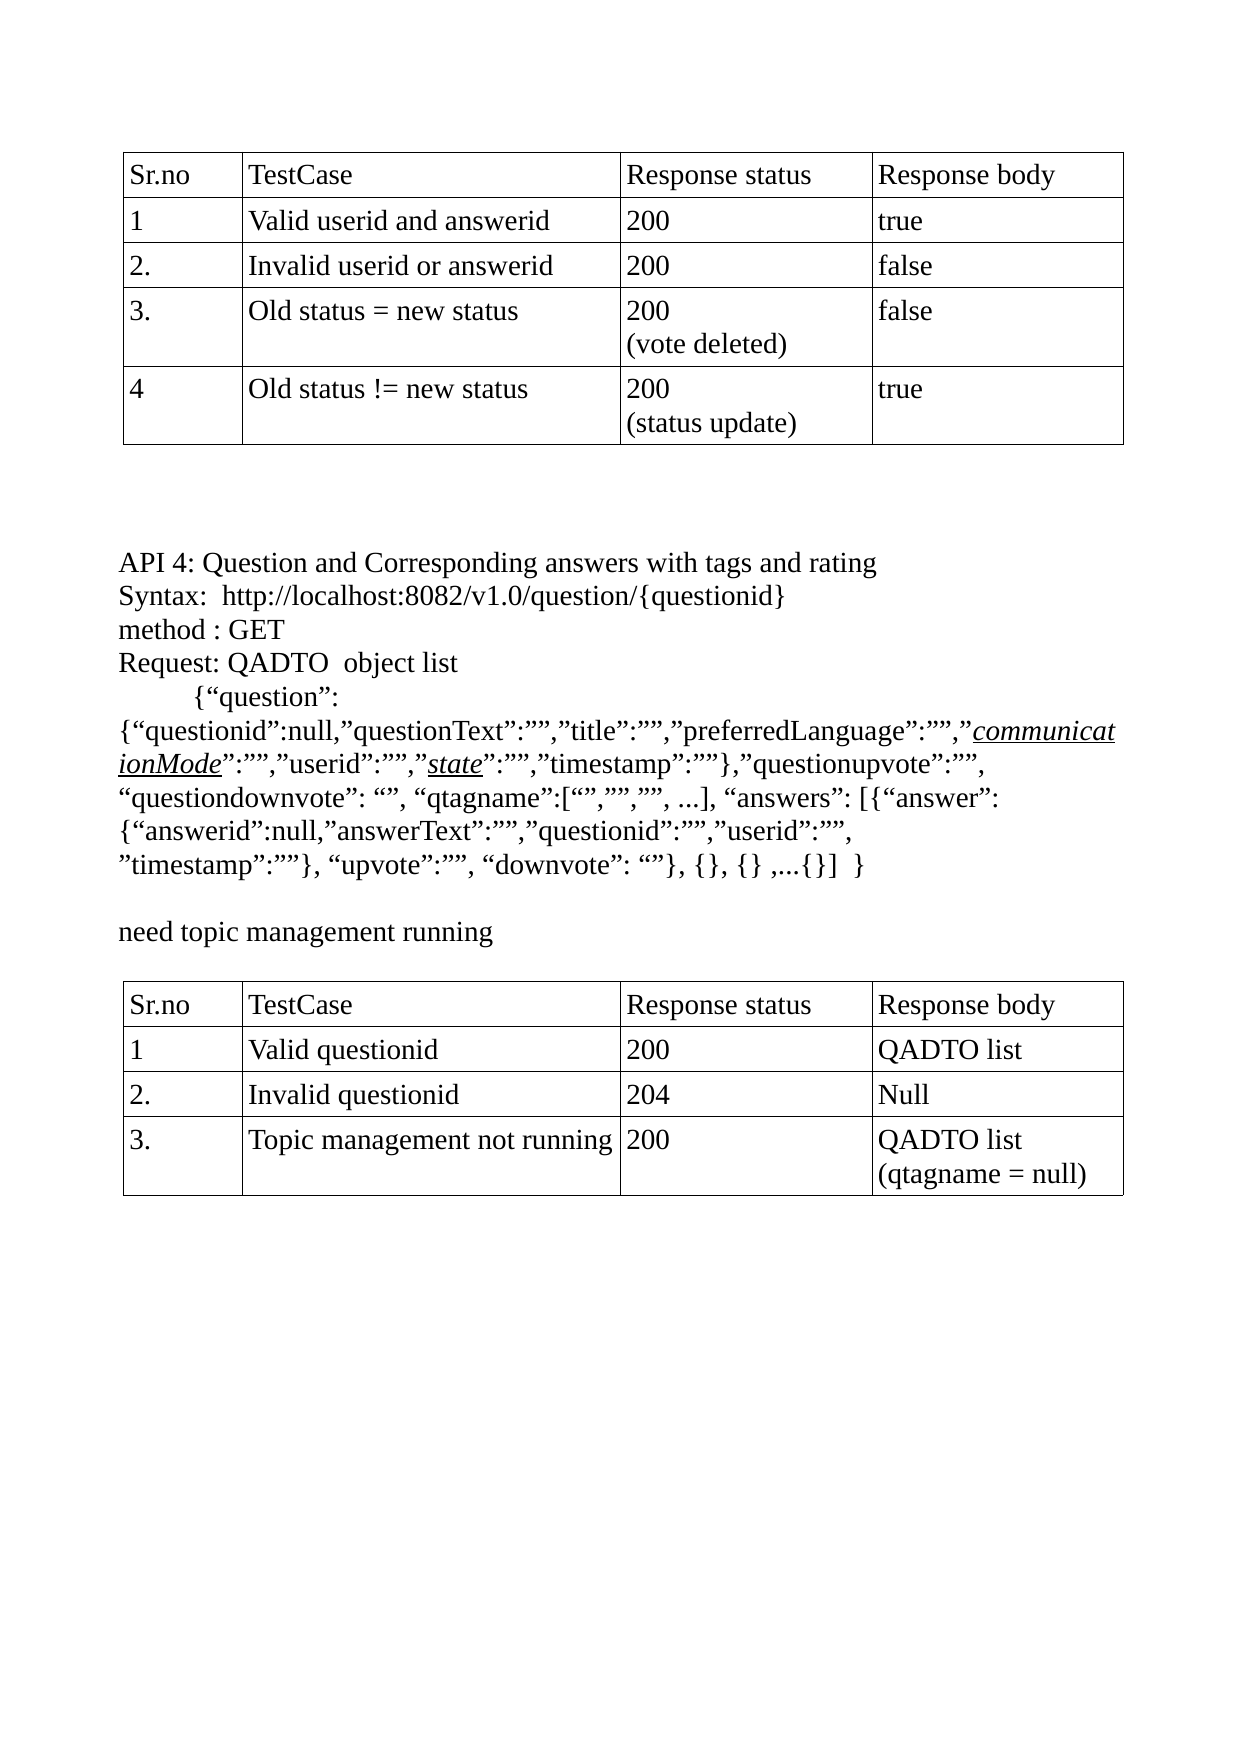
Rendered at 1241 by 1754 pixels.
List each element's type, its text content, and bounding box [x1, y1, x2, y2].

table_cell 200 [621, 243, 872, 287]
table_header Sr.no [124, 982, 242, 1026]
text need topic management running [118, 914, 1122, 947]
text ”timestamp”:””}, “upvote”:””, “downvote”: “”}, {}, {} ,...{}] } [118, 847, 1122, 880]
table_header Sr.no [124, 153, 242, 197]
text Request: QADTO object list [118, 646, 1122, 679]
table_cell true [873, 198, 1123, 242]
table_cell Invalid userid or answerid [243, 243, 620, 287]
text {“question”:{“questionid”:null,”questionText”:””,”title”:””,”preferredLanguage”:””,”communicationMode”:””,”userid”:””,”state”:””,”timestamp”:””},”questionupvote”:””, “questiondownvote”: “”, “qtagname”:[“”,””,””, ...], “answers”: [{“answer”:{“answerid”:null,”answerText”:””,”questionid”:””,”userid”:””, [118, 679, 1122, 847]
table_cell Invalid questionid [243, 1072, 620, 1116]
table_cell Topic management not running [243, 1117, 620, 1195]
table_cell 3. [124, 1117, 242, 1195]
table_cell 200 (vote deleted) [621, 288, 872, 366]
table_cell 200 [621, 1117, 872, 1195]
table_cell Valid questionid [243, 1027, 620, 1071]
table_cell 2. [124, 1072, 242, 1116]
table_cell false [873, 243, 1123, 287]
table_cell 204 [621, 1072, 872, 1116]
table_cell false [873, 288, 1123, 366]
table_cell Old status != new status [243, 367, 620, 444]
table_header Response body [873, 982, 1123, 1026]
table_cell true [873, 367, 1123, 444]
table_cell 200 [621, 198, 872, 242]
text method : GET [118, 612, 1122, 646]
table_header Response status [621, 153, 872, 197]
table_cell Null [873, 1072, 1123, 1116]
table_cell 1 [124, 1027, 242, 1071]
table_header Response body [873, 153, 1123, 197]
table_cell QADTO list [873, 1027, 1123, 1071]
table_header Response status [621, 982, 872, 1026]
table_header TestCase [243, 153, 620, 197]
text Syntax: http://localhost:8082/v1.0/question/{questionid} [118, 578, 1122, 612]
table_cell 200 [621, 1027, 872, 1071]
table_cell Valid userid and answerid [243, 198, 620, 242]
table_cell 2. [124, 243, 242, 287]
text API 4: Question and Corresponding answers with tags and rating [118, 545, 1122, 578]
table_cell QADTO list (qtagname = null) [873, 1117, 1123, 1195]
table_cell 3. [124, 288, 242, 366]
table_cell 1 [124, 198, 242, 242]
table_cell Old status = new status [243, 288, 620, 366]
table_header TestCase [243, 982, 620, 1026]
table_cell 200 (status update) [621, 367, 872, 444]
table_cell 4 [124, 367, 242, 444]
